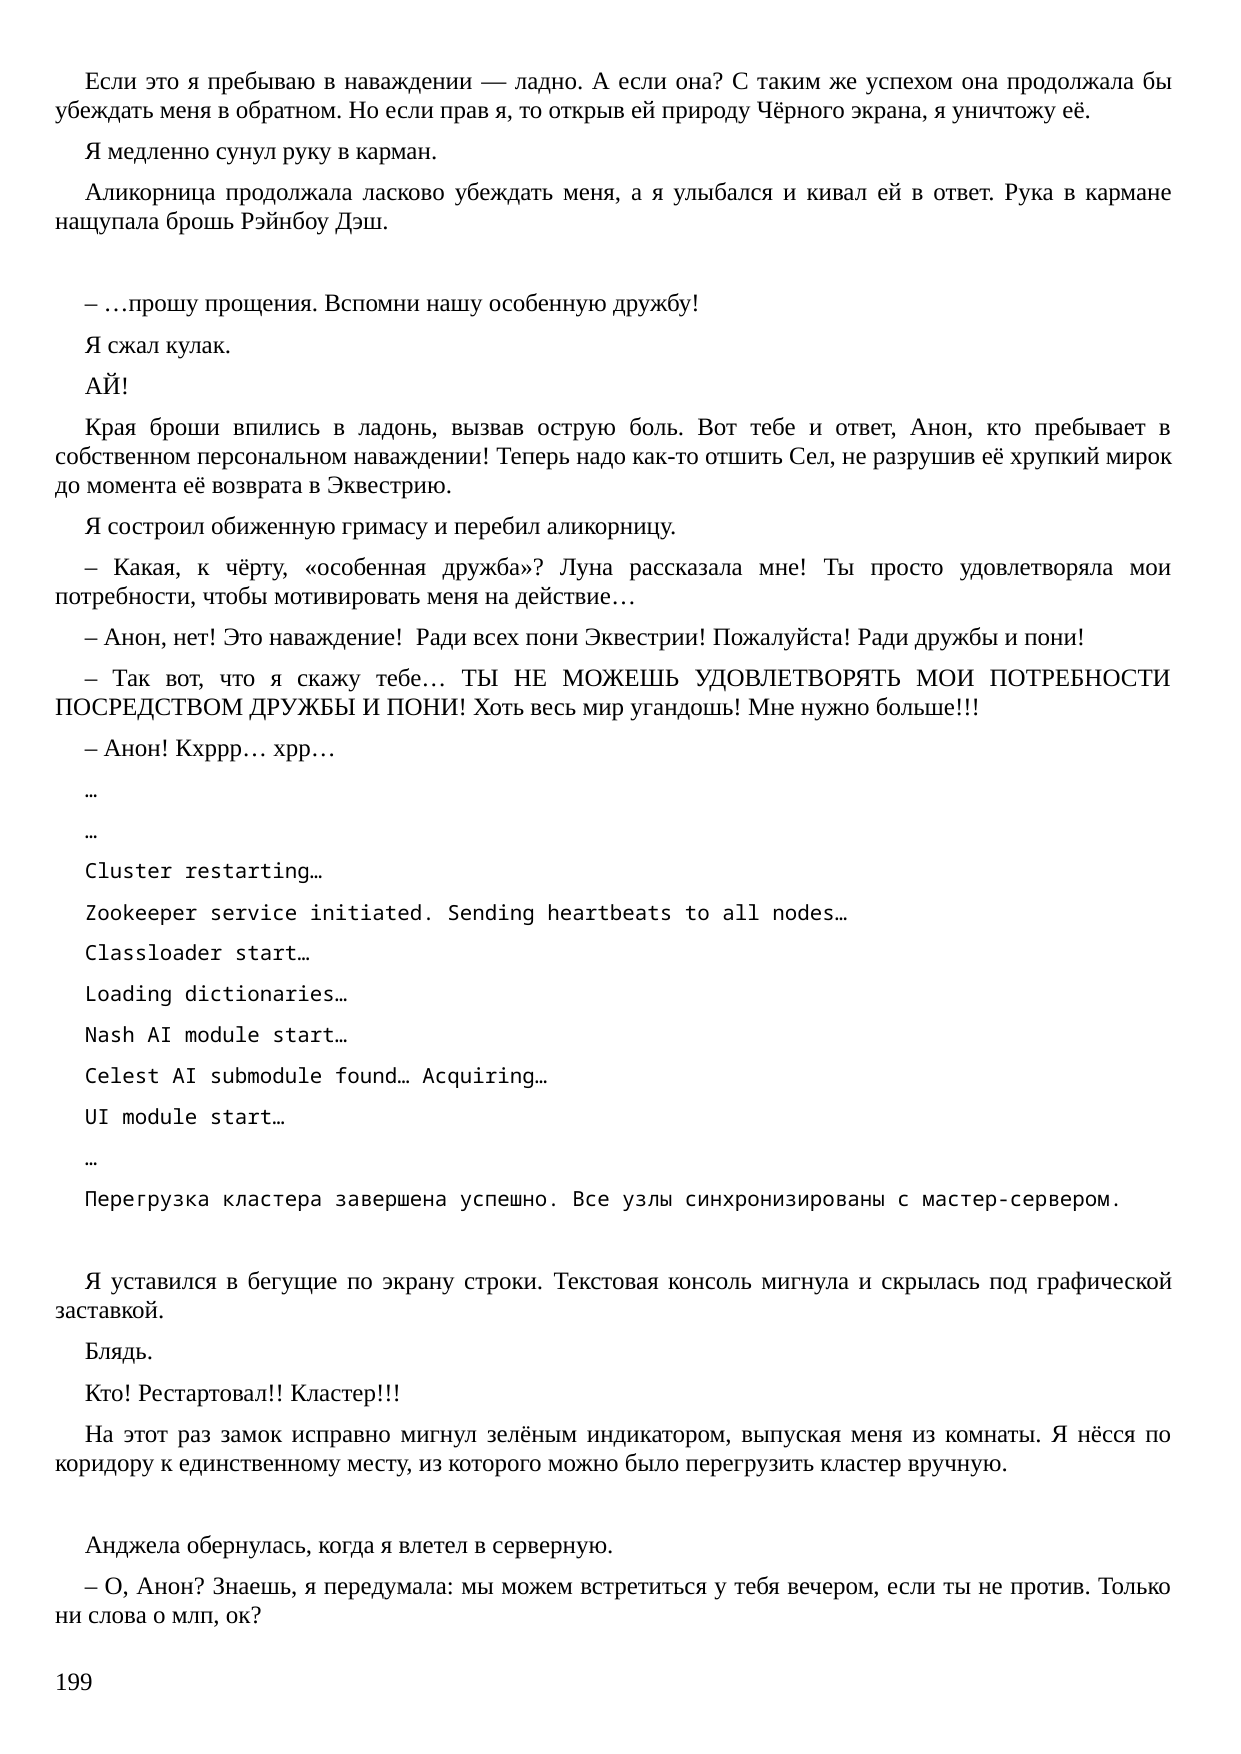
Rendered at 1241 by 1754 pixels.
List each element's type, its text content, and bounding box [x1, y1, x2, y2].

text Я уставился в бегущие по экрану строки. Текстовая консоль мигнула и скрылась под графической заставкой. [55, 1266, 1173, 1324]
text Celest AI submodule found… Acquiring… [55, 1061, 1173, 1090]
text Loading dictionaries… [55, 979, 1173, 1008]
text Перегрузка кластера завершена успешно. Все узлы синхронизированы с мастер-сервером. [55, 1184, 1173, 1213]
text – Так вот, что я скажу тебе… ТЫ НЕ МОЖЕШЬ УДОВЛЕТВОРЯТЬ МОИ ПОТРЕБНОСТИ ПОСРЕДСТВОМ ДРУЖБЫ И ПОНИ! Хоть весь мир угандошь! Мне нужно больше!!! [55, 663, 1173, 721]
text Если это я пребываю в наваждении — ладно. А если она? С таким же успехом она продолжала бы убеждать меня в обратном. Но если прав я, то открыв ей природу Чёрного экрана, я уничтожу её. [55, 66, 1173, 123]
text … [55, 775, 1173, 803]
text Я состроил обиженную гримасу и перебил аликорницу. [55, 511, 1173, 540]
text Аликорница продолжала ласково убеждать меня, а я улыбался и кивал ей в ответ. Рука в кармане нащупала брошь Рэйнбоу Дэш. [55, 177, 1173, 235]
text Я сжал кулак. [55, 330, 1173, 358]
text Блядь. [55, 1336, 1173, 1365]
text … [55, 1143, 1173, 1172]
text – Анон! Кхррр… хрр… [55, 733, 1173, 762]
text Кто! Рестартовал!! Кластер!!! [55, 1378, 1173, 1406]
text – Какая, к чёрту, «особенная дружба»? Луна рассказала мне! Ты просто удовлетворяла мои потребности, чтобы мотивировать меня на действие… [55, 552, 1173, 610]
text – …прошу прощения. Вспомни нашу особенную дружбу! [55, 288, 1173, 317]
text Cluster restarting… [55, 857, 1173, 885]
text Zookeeper service initiated. Sending heartbeats to all nodes… [55, 898, 1173, 926]
text Я медленно сунул руку в карман. [55, 136, 1173, 165]
text АЙ! [55, 371, 1173, 400]
text Края броши впились в ладонь, вызвав острую боль. Вот тебе и ответ, Анон, кто пребывает в собственном персональном наваждении! Теперь надо как-то отшить Сел, не разрушив её хрупкий мирок до момента её возврата в Эквестрию. [55, 412, 1173, 498]
text – Анон, нет! Это наваждение! Ради всех пони Эквестрии! Пожалуйста! Ради дружбы и пони! [55, 622, 1173, 651]
text На этот раз замок исправно мигнул зелёным индикатором, выпуская меня из комнаты. Я нёсся по коридору к единственному месту, из которого можно было перегрузить кластер вручную. [55, 1419, 1173, 1476]
text Nash AI module start… [55, 1020, 1173, 1049]
text – О, Анон? Знаешь, я передумала: мы можем встретиться у тебя вечером, если ты не против. Только ни слова о млп, ок? [55, 1571, 1173, 1629]
text UI module start… [55, 1102, 1173, 1131]
text Анджела обернулась, когда я влетел в серверную. [55, 1530, 1173, 1559]
text Classloader start… [55, 938, 1173, 967]
text … [55, 816, 1173, 844]
